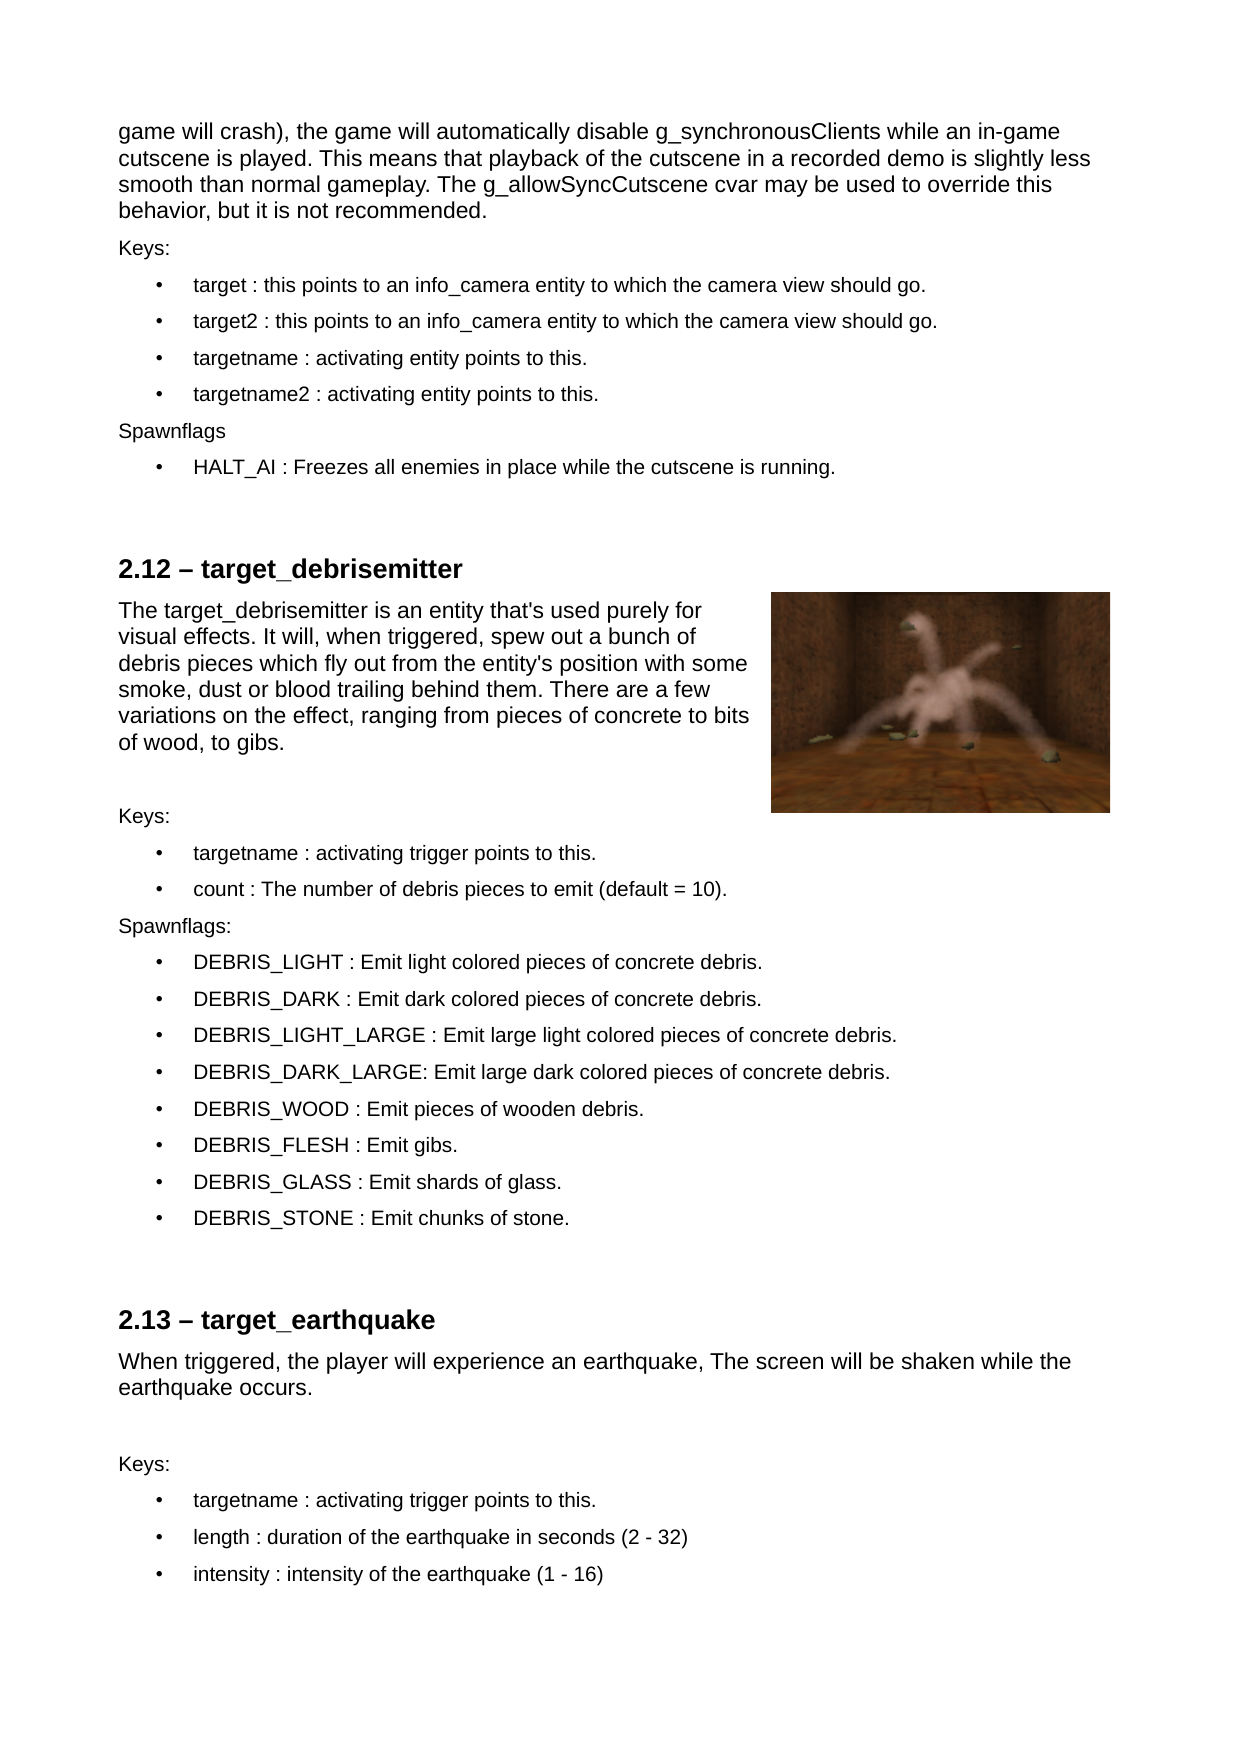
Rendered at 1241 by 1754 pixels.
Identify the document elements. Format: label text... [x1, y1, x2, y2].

picture [771, 592, 1110, 813]
list DEBRIS_LIGHT : Emit light colored pieces of concrete debris. [156, 950, 1122, 974]
list target : this points to an info_camera entity to which the camera view should go. [156, 272, 1122, 297]
text Spawnflags [118, 419, 1122, 443]
list length : duration of the earthquake in seconds (2 - 32) [156, 1525, 1122, 1549]
list targetname2 : activating entity points to this. [156, 382, 1122, 406]
list count : The number of debris pieces to emit (default = 10). [156, 877, 1122, 901]
list DEBRIS_WOOD : Emit pieces of wooden debris. [156, 1096, 1122, 1120]
text Keys: [118, 1452, 1122, 1476]
list DEBRIS_GLASS : Emit shards of glass. [156, 1169, 1122, 1193]
subtitle 2.12 – target_debrisemitter [118, 553, 1122, 584]
text Keys: [118, 236, 1122, 260]
text game will crash), the game will automatically disable g_synchronousClients while an in-game cutscene is played. This means that playback of the cutscene in a recorded demo is slightly less smooth than normal gameplay. The g_allowSyncCutscene cvar may be used to override this behavior, but it is not recommended. [118, 118, 1122, 223]
list DEBRIS_FLESH : Emit gibs. [156, 1133, 1122, 1157]
list targetname : activating trigger points to this. [156, 1488, 1122, 1512]
list DEBRIS_LIGHT_LARGE : Emit large light colored pieces of concrete debris. [156, 1023, 1122, 1047]
list targetname : activating entity points to this. [156, 346, 1122, 370]
list intensity : intensity of the earthquake (1 - 16) [156, 1561, 1122, 1586]
text Spawnflags: [118, 914, 1122, 938]
list target2 : this points to an info_camera entity to which the camera view should go. [156, 309, 1122, 333]
list DEBRIS_DARK : Emit dark colored pieces of concrete debris. [156, 987, 1122, 1011]
text The target_debrisemitter is an entity that's used purely for visual effects. It will, when triggered, spew out a bunch of debris pieces which fly out from the entity's position with some smoke, dust or blood trailing behind them. There are a few variations on the effect, ranging from pieces of concrete to bits of wood, to gibs. [118, 597, 771, 755]
list DEBRIS_DARK_LARGE: Emit large dark colored pieces of concrete debris. [156, 1060, 1122, 1084]
list targetname : activating trigger points to this. [156, 841, 1122, 864]
list DEBRIS_STONE : Emit chunks of stone. [156, 1206, 1122, 1230]
text Keys: [118, 804, 1122, 828]
subtitle 2.13 – target_earthquake [118, 1304, 1122, 1335]
text When triggered, the player will experience an earthquake, The screen will be shaken while the earthquake occurs. [118, 1348, 1122, 1401]
list HALT_AI : Freezes all enemies in place while the cutscene is running. [156, 455, 1122, 479]
